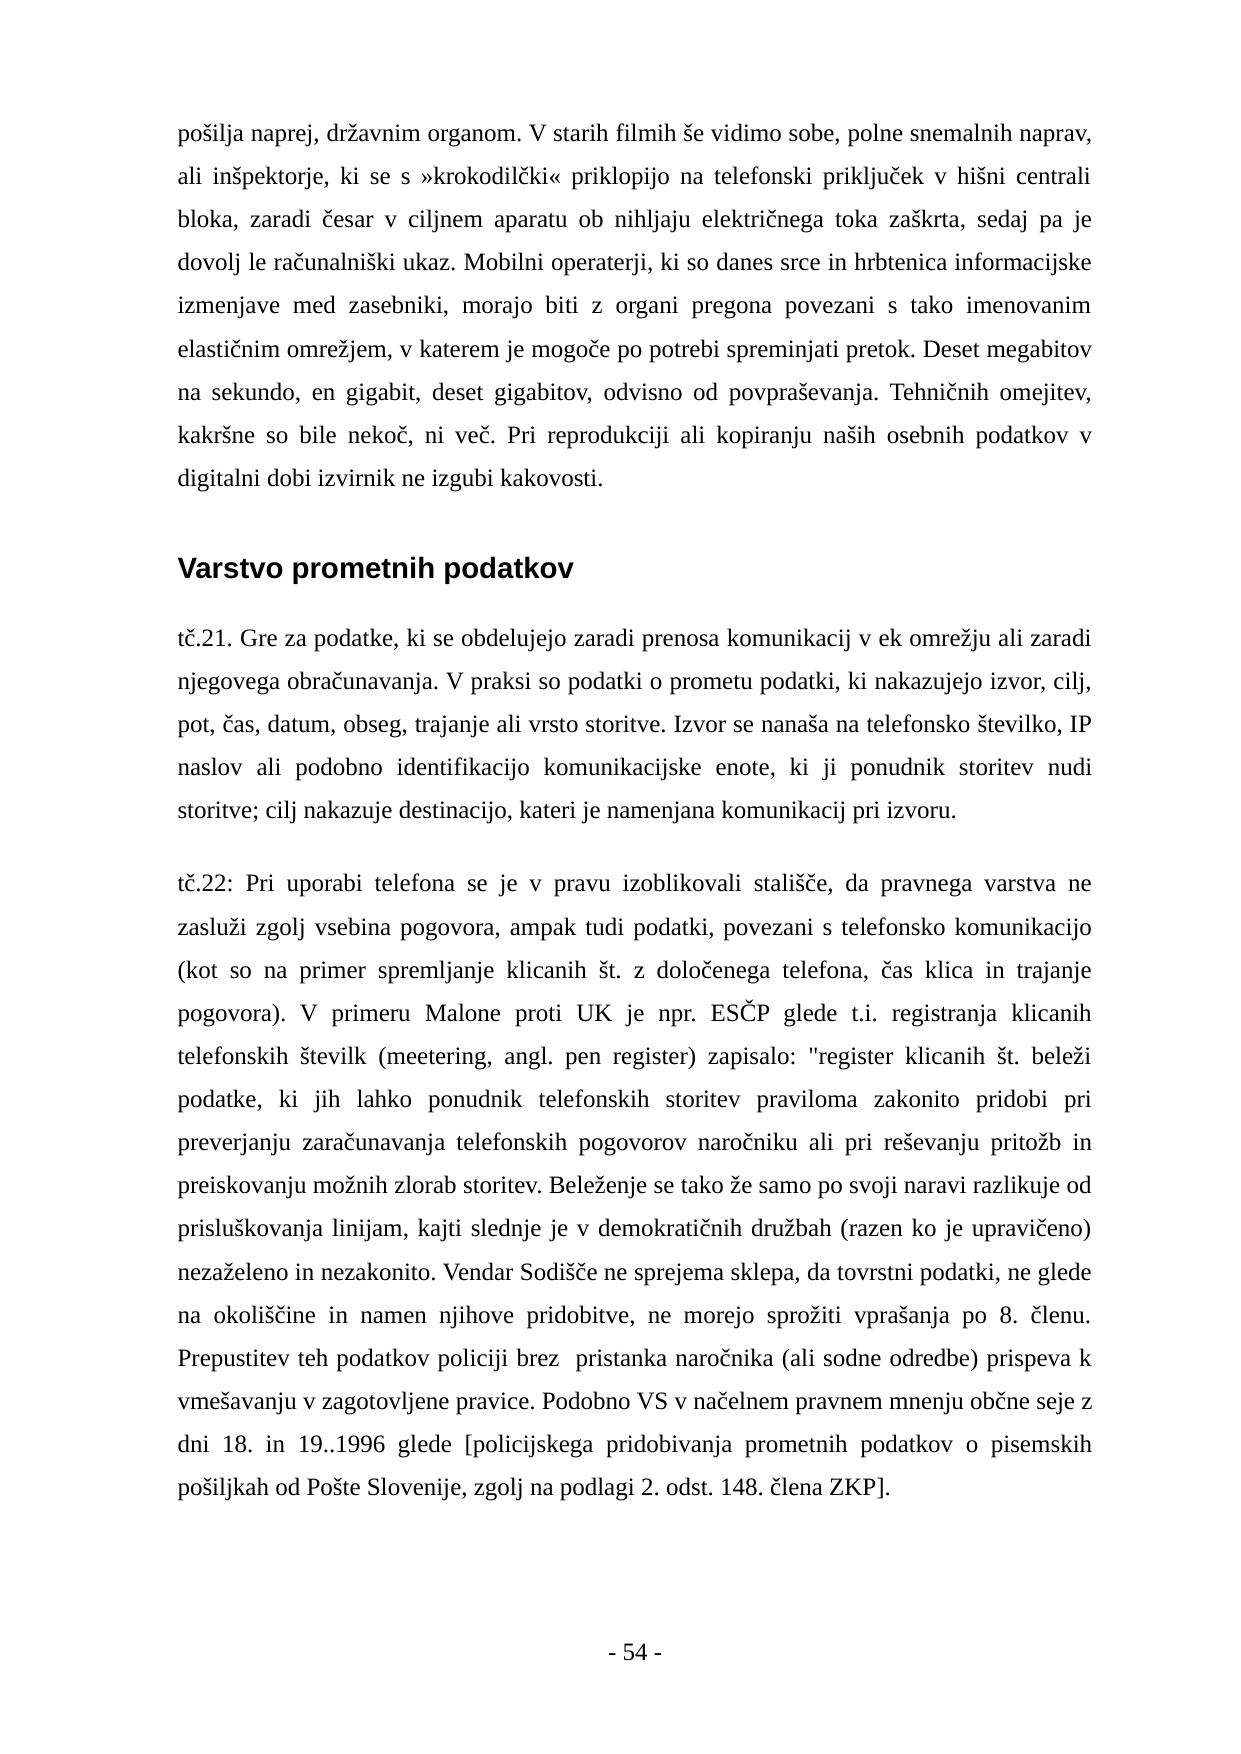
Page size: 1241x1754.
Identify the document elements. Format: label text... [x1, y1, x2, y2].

subtitle Varstvo prometnih podatkov [177, 551, 1093, 585]
text tč.22: Pri uporabi telefona se je v pravu izoblikovali stališče, da pravnega varstva ne zasluži zgolj vsebina pogovora, ampak tudi podatki, povezani s telefonsko komunikacijo (kot so na primer spremljanje klicanih št. z določenega telefona, čas klica in trajanje pogovora). V primeru Malone proti UK je npr. ESČP glede t.i. registranja klicanih telefonskih številk (meetering, angl. pen register) zapisalo: "register klicanih št. beleži podatke, ki jih lahko ponudnik telefonskih storitev praviloma zakonito pridobi pri preverjanju zaračunavanja telefonskih pogovorov naročniku ali pri reševanju pritožb in preiskovanju možnih zlorab storitev. Beleženje se tako že samo po svoji naravi razlikuje od prisluškovanja linijam, kajti slednje je v demokratičnih družbah (razen ko je upravičeno) nezaželeno in nezakonito. Vendar Sodišče ne sprejema sklepa, da tovrstni podatki, ne glede na okoliščine in namen njihove pridobitve, ne morejo sprožiti vprašanja po 8. členu. Prepustitev teh podatkov policiji brez pristanka naročnika (ali sodne odredbe) prispeva k vmešavanju v zagotovljene pravice. Podobno VS v načelnem pravnem mnenju občne seje z dni 18. in 19..1996 glede [policijskega pridobivanja prometnih podatkov o pisemskih pošiljkah od Pošte Slovenije, zgolj na podlagi 2. odst. 148. člena ZKP]. [177, 868, 1093, 1501]
text tč.21. Gre za podatke, ki se obdelujejo zaradi prenosa komunikacij v ek omrežju ali zaradi njegovega obračunavanja. V praksi so podatki o prometu podatki, ki nakazujejo izvor, cilj, pot, čas, datum, obseg, trajanje ali vrsto storitve. Izvor se nanaša na telefonsko številko, IP naslov ali podobno identifikacijo komunikacijske enote, ki ji ponudnik storitev nudi storitve; cilj nakazuje destinacijo, kateri je namenjana komunikacij pri izvoru. [177, 623, 1093, 824]
text pošilja naprej, državnim organom. V starih filmih še vidimo sobe, polne snemalnih naprav, ali inšpektorje, ki se s »krokodilčki« priklopijo na telefonski priključek v hišni centrali bloka, zaradi česar v ciljnem aparatu ob nihljaju električnega toka zaškrta, sedaj pa je dovolj le računalniški ukaz. Mobilni operaterji, ki so danes srce in hrbtenica informacijske izmenjave med zasebniki, morajo biti z organi pregona povezani s tako imenovanim elastičnim omrežjem, v katerem je mogoče po potrebi spreminjati pretok. Deset megabitov na sekundo, en gigabit, deset gigabitov, odvisno od povpraševanja. Tehničnih omejitev, kakršne so bile nekoč, ni več. Pri reprodukciji ali kopiranju naših osebnih podatkov v digitalni dobi izvirnik ne izgubi kakovosti. [177, 118, 1093, 492]
